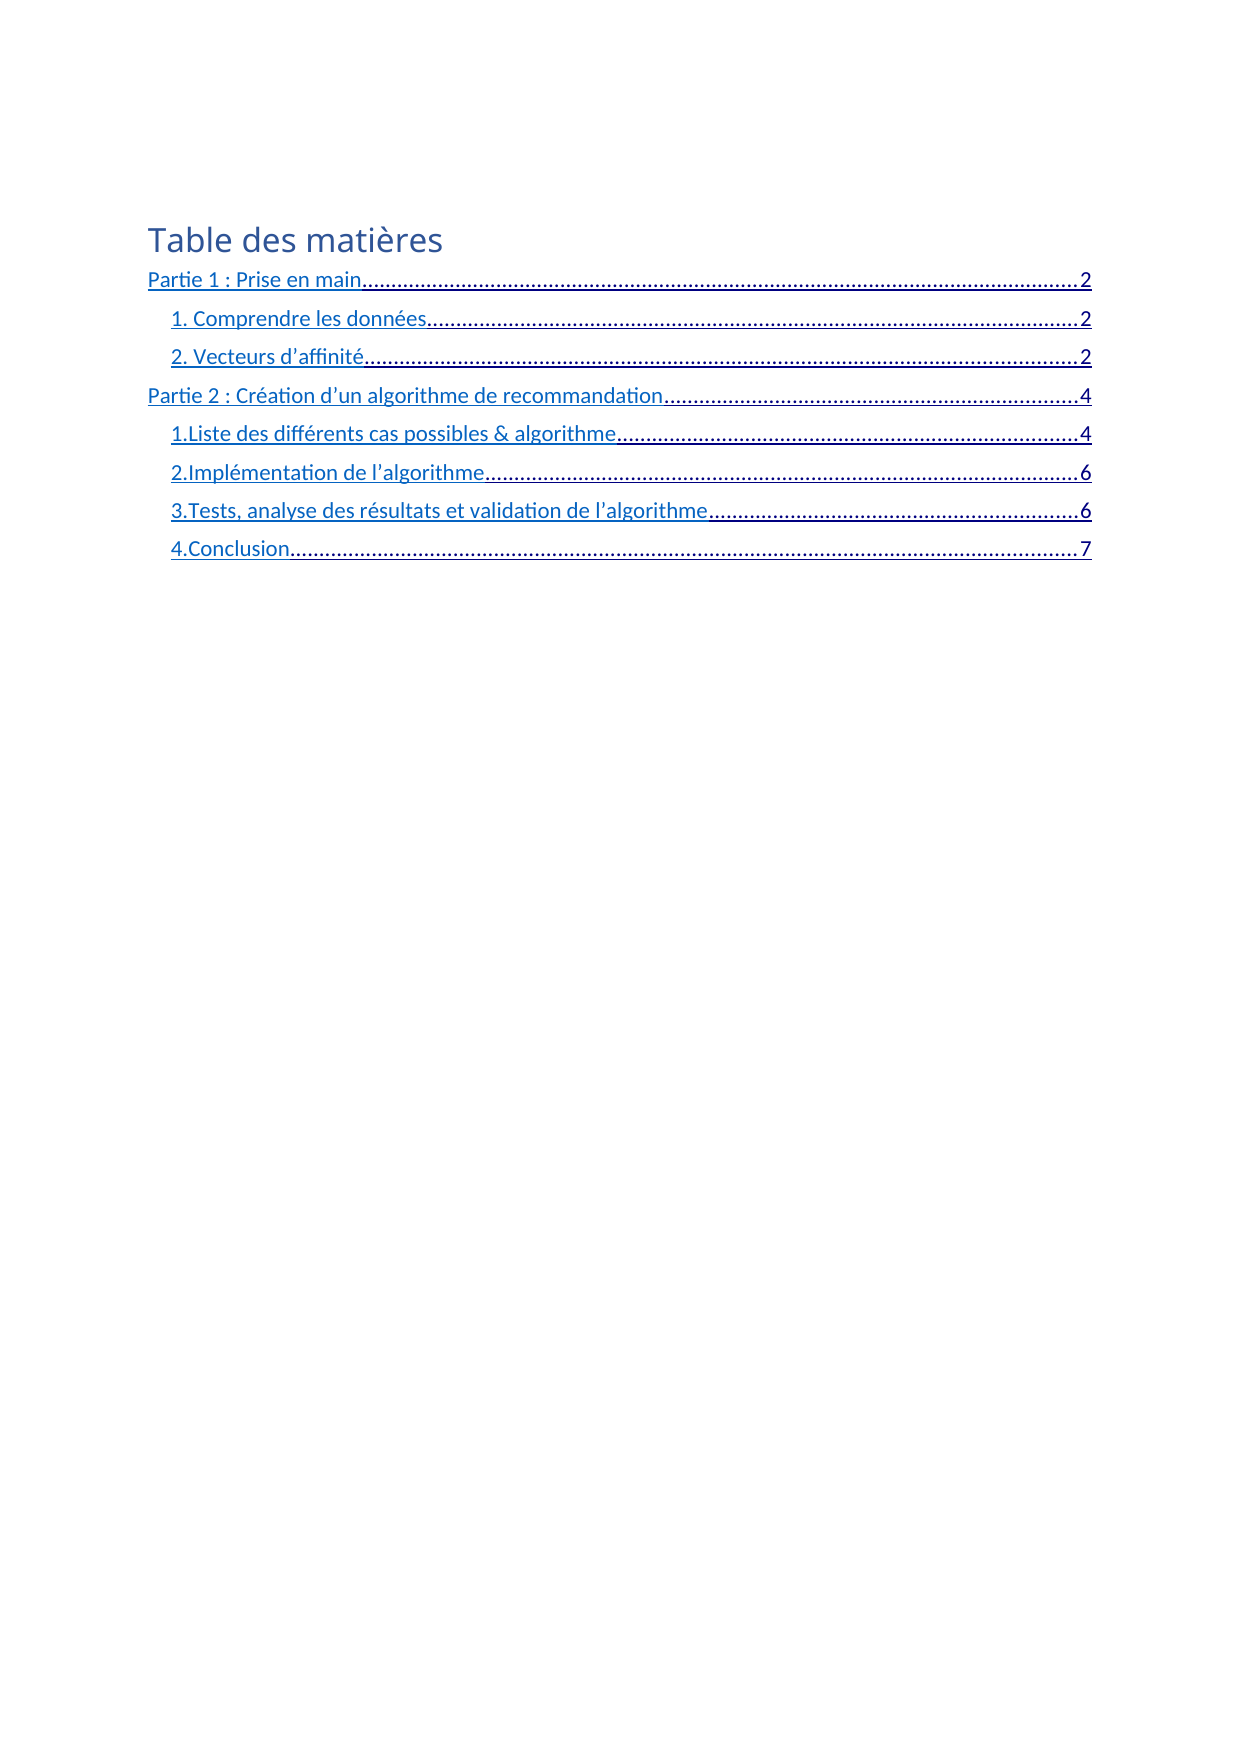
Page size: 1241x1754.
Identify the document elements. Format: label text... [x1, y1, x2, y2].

text 2. Implémentation de l’algorithme 6 [171, 458, 1093, 486]
text 1. Liste des différents cas possibles & algorithme 4 [171, 419, 1093, 447]
text 4. Conclusion 7 [171, 534, 1093, 562]
text Partie 2 : Création d’un algorithme de recommandation 4 [148, 381, 1093, 409]
text Table des matières [148, 217, 1093, 263]
text 3. Tests, analyse des résultats et validation de l’algorithme 6 [171, 496, 1093, 524]
text 2. Vecteurs d’affinité 2 [171, 342, 1093, 370]
text Partie 1 : Prise en main 2 [148, 265, 1093, 293]
text 1. Comprendre les données 2 [171, 304, 1093, 332]
